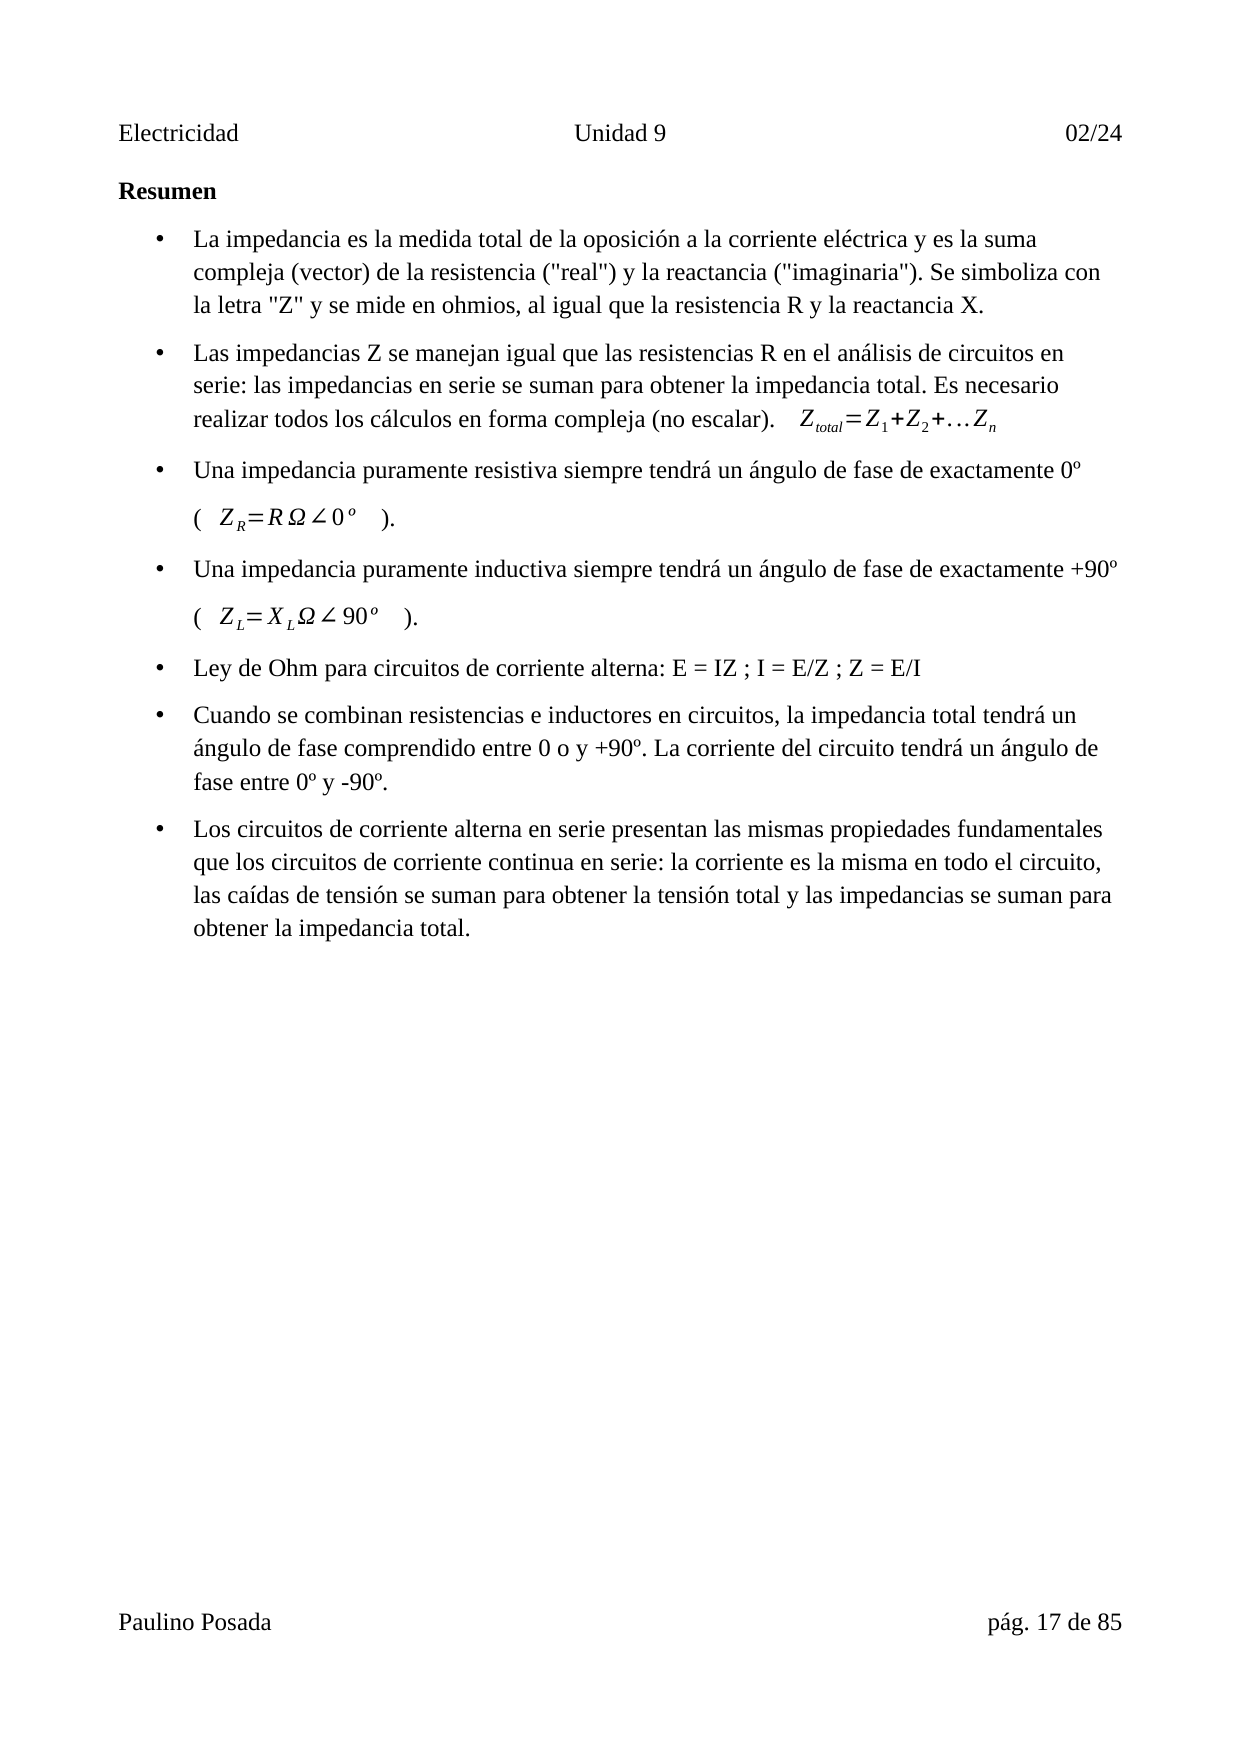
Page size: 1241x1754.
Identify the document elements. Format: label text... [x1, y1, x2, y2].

list Ley de Ohm para circuitos de corriente alterna: E = IZ ; I = E/Z ; Z = E/I [156, 653, 1122, 682]
list ( ). [156, 602, 1122, 634]
text Resumen [118, 176, 1122, 205]
list Una impedancia puramente inductiva siempre tendrá un ángulo de fase de exactamente +90º [156, 554, 1122, 583]
list Las impedancias Z se manejan igual que las resistencias R en el análisis de circuitos en serie: las impedancias en serie se suman para obtener la impedancia total. Es necesario realizar todos los cálculos en forma compleja (no escalar). [156, 338, 1122, 436]
list Los circuitos de corriente alterna en serie presentan las mismas propiedades fundamentales que los circuitos de corriente continua en serie: la corriente es la misma en todo el circuito, las caídas de tensión se suman para obtener la tensión total y las impedancias se suman para obtener la impedancia total. [156, 814, 1122, 942]
list Una impedancia puramente resistiva siempre tendrá un ángulo de fase de exactamente 0º [156, 455, 1122, 484]
list Cuando se combinan resistencias e inductores en circuitos, la impedancia total tendrá un ángulo de fase comprendido entre 0 o y +90º. La corriente del circuito tendrá un ángulo de fase entre 0º y -90º. [156, 701, 1122, 795]
list La impedancia es la medida total de la oposición a la corriente eléctrica y es la suma compleja (vector) de la resistencia ("real") y la reactancia ("imaginaria"). Se simboliza con la letra "Z" y se mide en ohmios, al igual que la resistencia R y la reactancia X. [156, 224, 1122, 319]
list ( ). [156, 503, 1122, 535]
